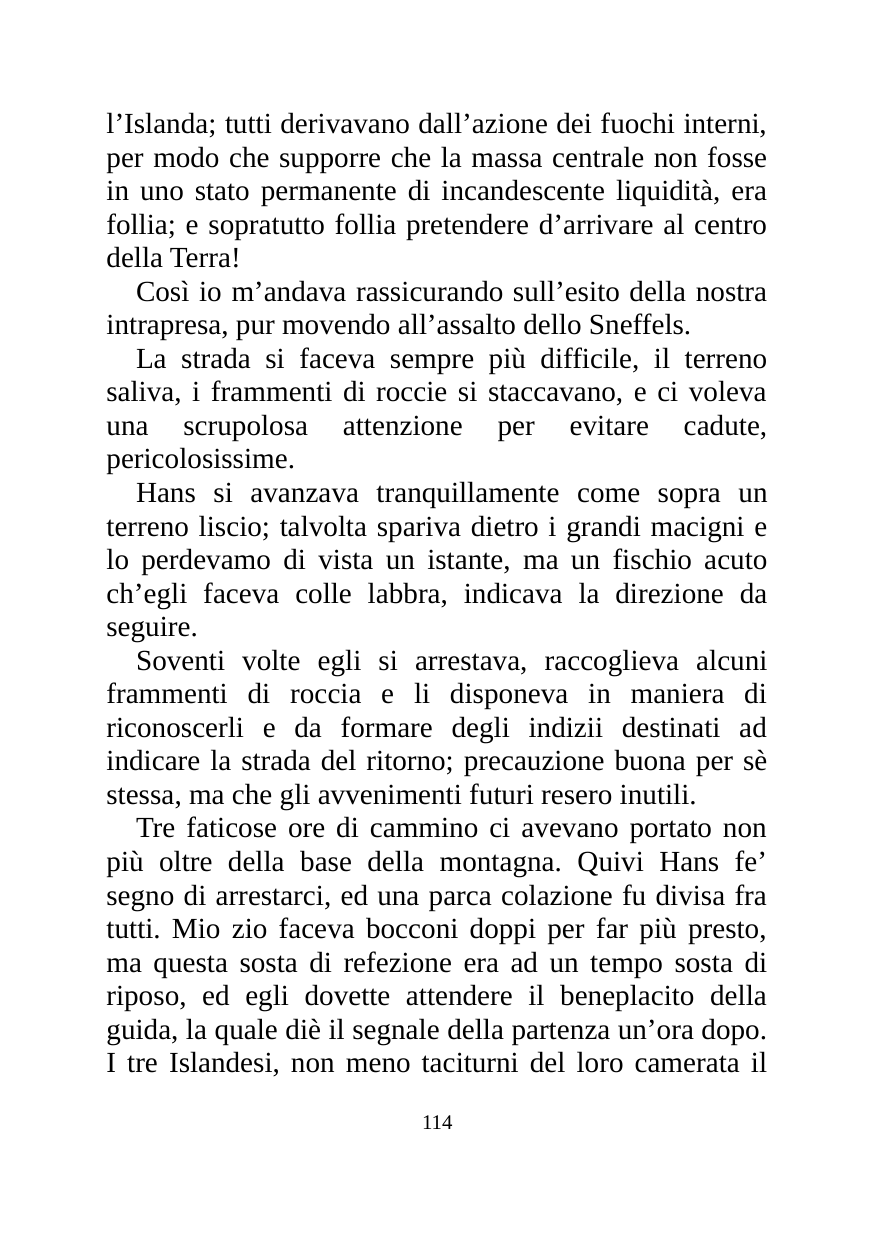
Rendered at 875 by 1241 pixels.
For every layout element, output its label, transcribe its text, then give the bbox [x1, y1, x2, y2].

text Tre faticose ore di cammino ci avevano portato non più oltre della base della montagna. Quivi Hans fe’ segno di arrestarci, ed una parca colazione fu divisa fra tutti. Mio zio faceva bocconi doppi per far più presto, ma questa sosta di refezione era ad un tempo sosta di riposo, ed egli dovette attendere il beneplacito della guida, la quale diè il segnale della partenza un’ora dopo. I tre Islandesi, non meno taciturni del loro camerata il [106, 811, 768, 1079]
text Hans si avanzava tranquillamente come sopra un terreno liscio; talvolta spariva dietro i grandi macigni e lo perdevamo di vista un istante, ma un fischio acuto ch’egli faceva colle labbra, indicava la direzione da seguire. [106, 475, 768, 643]
text l’Islanda; tutti derivavano dall’azione dei fuochi interni, per modo che supporre che la massa centrale non fosse in uno stato permanente di incandescente liquidità, era follia; e sopratutto follia pretendere d’arrivare al centro della Terra! [106, 106, 768, 274]
text Soventi volte egli si arrestava, raccoglieva alcuni frammenti di roccia e li disponeva in maniera di riconoscerli e da formare degli indizii destinati ad indicare la strada del ritorno; precauzione buona per sè stessa, ma che gli avvenimenti futuri resero inutili. [106, 643, 768, 811]
text Così io m’andava rassicurando sull’esito della nostra intrapresa, pur movendo all’assalto dello Sneffels. [106, 274, 768, 341]
text La strada si faceva sempre più difficile, il terreno saliva, i frammenti di roccie si staccavano, e ci voleva una scrupolosa attenzione per evitare cadute, pericolosissime. [106, 341, 768, 475]
